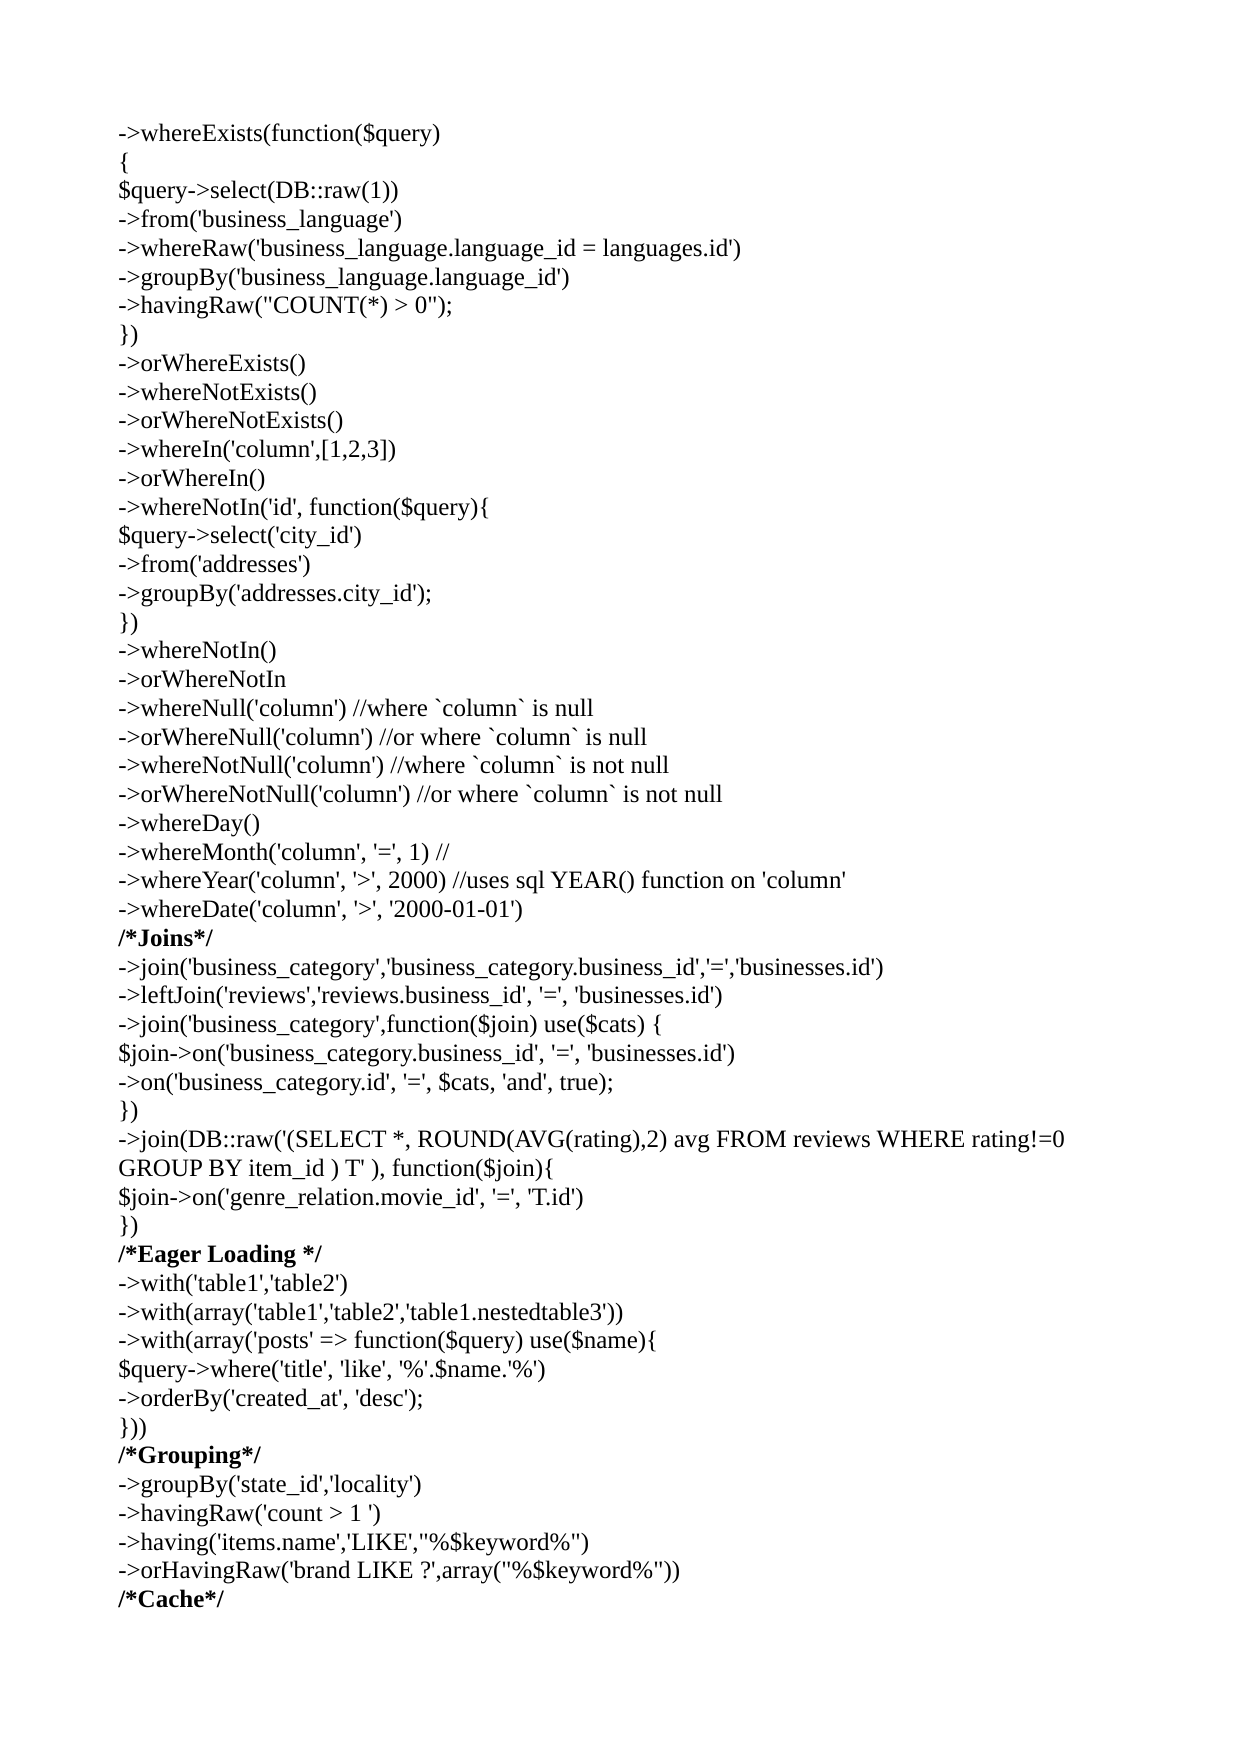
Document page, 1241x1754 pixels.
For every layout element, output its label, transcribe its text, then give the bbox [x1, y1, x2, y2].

text }) [118, 1211, 1122, 1239]
text ->with(array('table1','table2','table1.nestedtable3')) [118, 1297, 1122, 1326]
text ->groupBy('addresses.city_id'); [118, 578, 1122, 607]
text ->orWhereNotExists() [118, 406, 1122, 434]
text /*Eager Loading */ [118, 1239, 1122, 1268]
text ->leftJoin('reviews','reviews.business_id', '=', 'businesses.id') [118, 981, 1122, 1009]
text ->havingRaw("COUNT(*) > 0"); [118, 291, 1122, 319]
text $query->where('title', 'like', '%'.$name.'%') [118, 1354, 1122, 1383]
text })) [118, 1412, 1122, 1441]
text ->whereIn('column',[1,2,3]) [118, 434, 1122, 463]
text ->whereNotExists() [118, 377, 1122, 406]
text ->orWhereNull('column') //or where `column` is null [118, 722, 1122, 751]
text ->join('business_category','business_category.business_id','=','businesses.id') [118, 952, 1122, 981]
text }) [118, 319, 1122, 348]
text /*Grouping*/ [118, 1441, 1122, 1469]
text ->with('table1','table2') [118, 1268, 1122, 1297]
text ->join('business_category',function($join) use($cats) { [118, 1009, 1122, 1038]
text }) [118, 607, 1122, 636]
text ->whereDate('column', '>', '2000-01-01') [118, 894, 1122, 923]
text $query->select(DB::raw(1)) [118, 176, 1122, 204]
text /*Cache*/ [118, 1584, 1122, 1613]
text ->from('addresses') [118, 549, 1122, 578]
text { [118, 147, 1122, 176]
text ->groupBy('state_id','locality') [118, 1469, 1122, 1498]
text ->whereDay() [118, 808, 1122, 837]
text ->orderBy('created_at', 'desc'); [118, 1383, 1122, 1412]
text ->with(array('posts' => function($query) use($name){ [118, 1326, 1122, 1354]
text ->having('items.name','LIKE',"%$keyword%") [118, 1527, 1122, 1556]
text $join->on('business_category.business_id', '=', 'businesses.id') [118, 1038, 1122, 1067]
text $query->select('city_id') [118, 521, 1122, 549]
text ->orWhereNotIn [118, 664, 1122, 693]
text ->whereExists(function($query) [118, 118, 1122, 147]
text ->orWhereExists() [118, 348, 1122, 377]
text ->whereYear('column', '>', 2000) //uses sql YEAR() function on 'column' [118, 866, 1122, 894]
text ->join(DB::raw('(SELECT *, ROUND(AVG(rating),2) avg FROM reviews WHERE rating!=0 GROUP BY item_id ) T' ), function($join){ [118, 1124, 1122, 1182]
text ->from('business_language') [118, 204, 1122, 233]
text ->whereRaw('business_language.language_id = languages.id') [118, 233, 1122, 262]
text }) [118, 1096, 1122, 1124]
text ->orHavingRaw('brand LIKE ?',array("%$keyword%")) [118, 1556, 1122, 1584]
text ->orWhereNotNull('column') //or where `column` is not null [118, 779, 1122, 808]
text ->whereNull('column') //where `column` is null [118, 693, 1122, 722]
text ->groupBy('business_language.language_id') [118, 262, 1122, 291]
text ->whereNotIn('id', function($query){ [118, 492, 1122, 521]
text $join->on('genre_relation.movie_id', '=', 'T.id') [118, 1182, 1122, 1211]
text ->orWhereIn() [118, 463, 1122, 492]
text ->on('business_category.id', '=', $cats, 'and', true); [118, 1067, 1122, 1096]
text ->whereNotNull('column') //where `column` is not null [118, 751, 1122, 779]
text ->whereMonth('column', '=', 1) // [118, 837, 1122, 866]
text ->havingRaw('count > 1 ') [118, 1498, 1122, 1527]
text /*Joins*/ [118, 923, 1122, 952]
text ->whereNotIn() [118, 636, 1122, 664]
